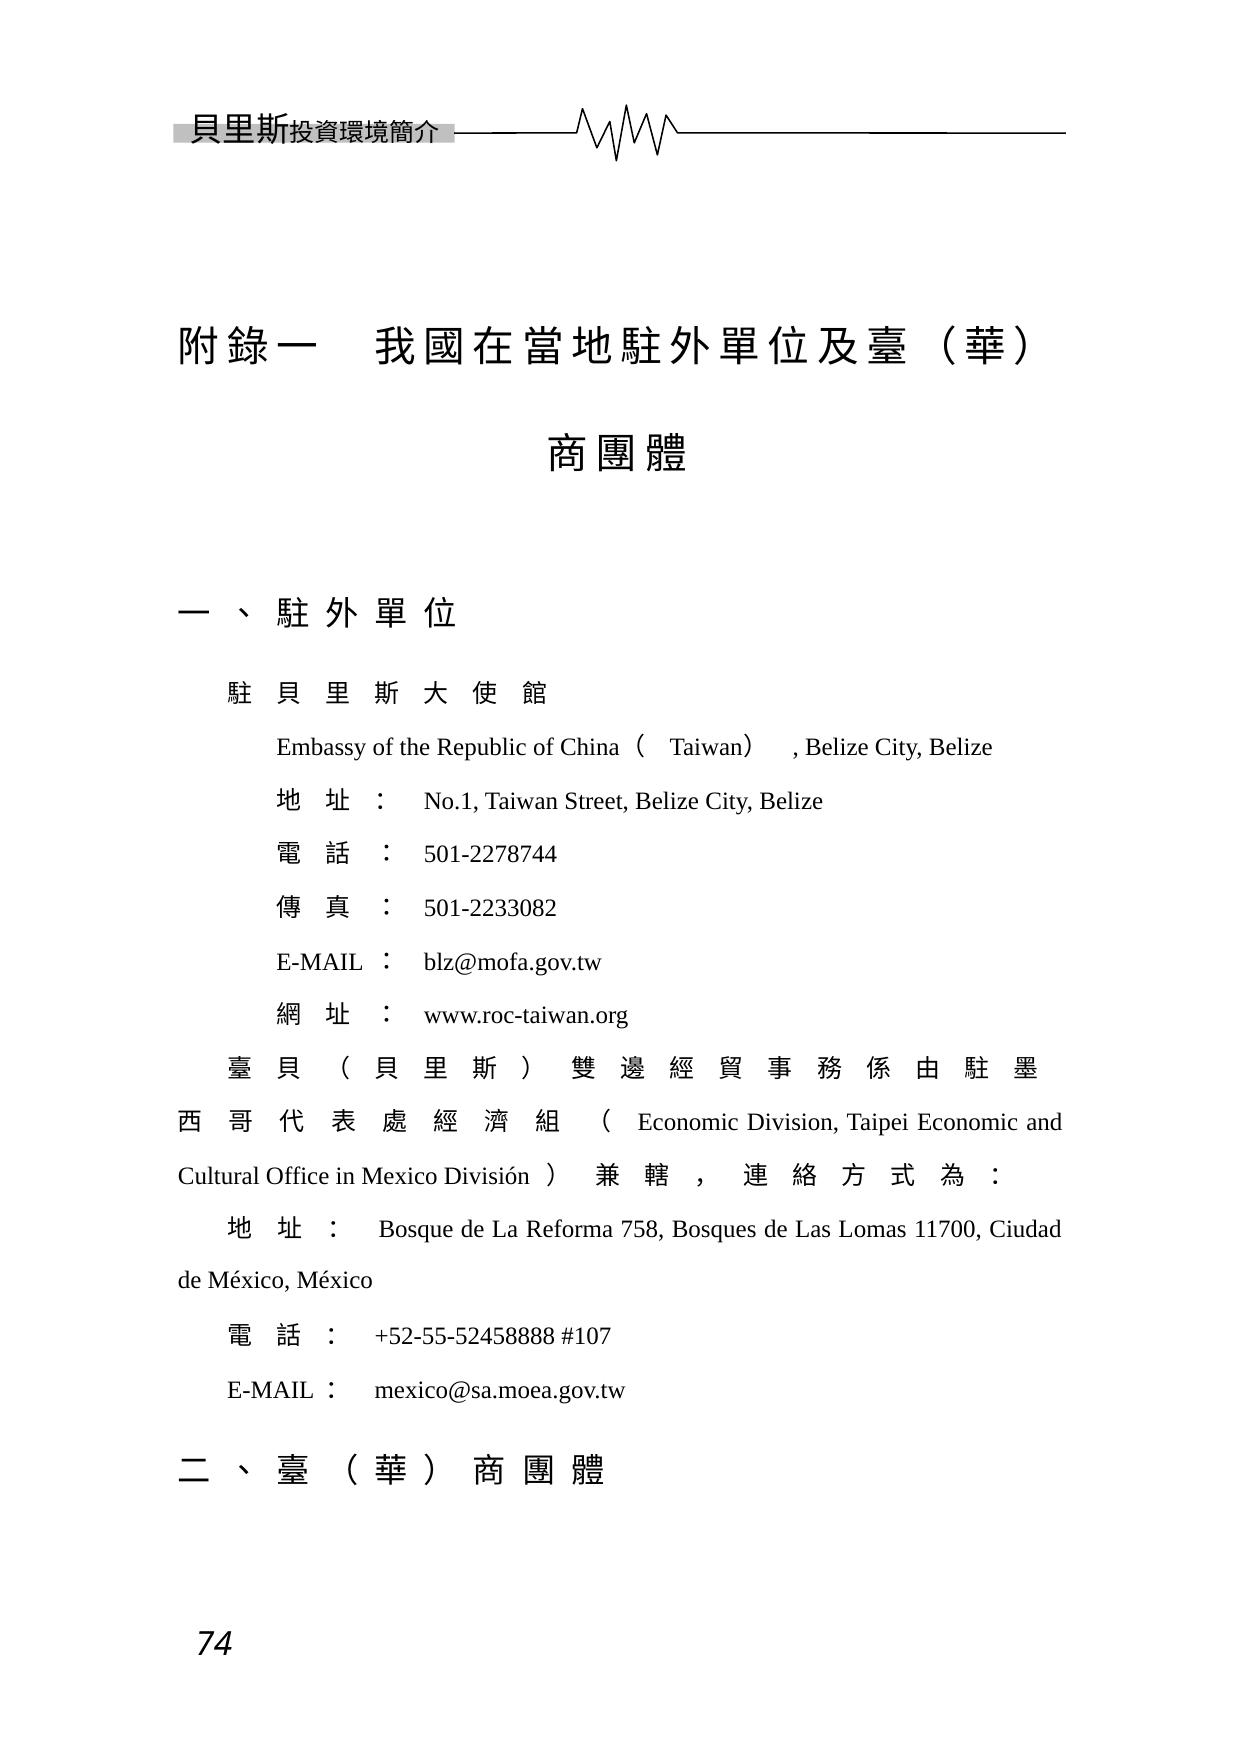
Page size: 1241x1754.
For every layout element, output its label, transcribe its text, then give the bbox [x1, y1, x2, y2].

text 臺貝（貝里斯）雙邊經貿事務係由駐墨西哥代表處經濟組（Economic Division, Taipei Economic and Cultural Office in Mexico División）兼轄，連絡方式為： [178, 1039, 1063, 1200]
text 附錄一 我國在當地駐外單位及臺（華）商團體 [178, 290, 1063, 504]
text E-MAIL：mexico@sa.moea.gov.tw [178, 1361, 1063, 1414]
text 網址：www.roc-taiwan.org [178, 986, 1063, 1039]
text 電話：+52-55-52458888 #107 [178, 1307, 1063, 1361]
text E-MAIL：blz@mofa.gov.tw [178, 932, 1063, 986]
text 地址：Bosque de La Reforma 758, Bosques de Las Lomas 11700, Ciudad de México, México [178, 1200, 1063, 1307]
text Embassy of the Republic of China（Taiwan）, Belize City, Belize [178, 718, 1063, 772]
text 駐貝里斯大使館 [178, 664, 1063, 718]
text 電話：501-2278744 [178, 825, 1063, 879]
text 地址：No.1, Taiwan Street, Belize City, Belize [178, 772, 1063, 825]
text 二、臺（華）商團體 [178, 1441, 1063, 1494]
text 一、駐外單位 [178, 584, 1063, 638]
text 傳真：501-2233082 [178, 879, 1063, 932]
